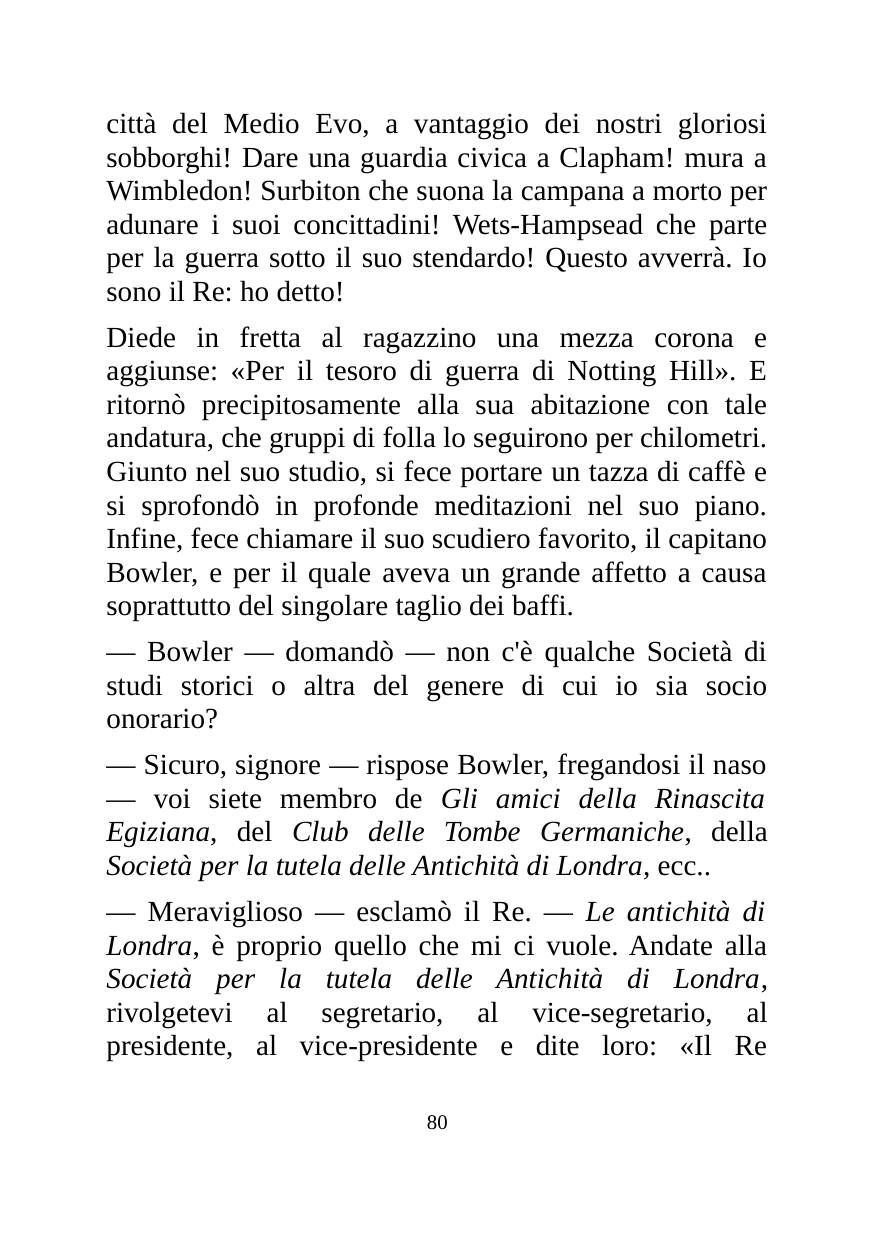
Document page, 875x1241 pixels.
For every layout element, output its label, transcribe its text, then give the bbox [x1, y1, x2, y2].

text città del Medio Evo, a vantaggio dei nostri gloriosi sobborghi! Dare una guardia civica a Clapham! mura a Wimbledon! Surbiton che suona la campana a morto per adunare i suoi concittadini! Wets-Hampsead che parte per la guerra sotto il suo stendardo! Questo avverrà. Io sono il Re: ho detto! [106, 106, 768, 307]
text — Sicuro, signore — rispose Bowler, fregandosi il naso — voi siete membro de Gli amici della Rinascita Egiziana, del Club delle Tombe Germaniche, della Società per la tutela delle Antichità di Londra, ecc.. [106, 747, 768, 882]
text — Meraviglioso — esclamò il Re. — Le antichità di Londra, è proprio quello che mi ci vuole. Andate alla Società per la tutela delle Antichità di Londra, rivolgetevi al segretario, al vice-segretario, al presidente, al vice-presidente e dite loro: «Il Re [106, 894, 768, 1062]
text — Bowler — domandò — non c'è qualche Società di studi storici o altra del genere di cui io sia socio onorario? [106, 634, 768, 735]
text Diede in fretta al ragazzino una mezza corona e aggiunse: «Per il tesoro di guerra di Notting Hill». E ritornò precipitosamente alla sua abitazione con tale andatura, che gruppi di folla lo seguirono per chilometri. Giunto nel suo studio, si fece portare un tazza di caffè e si sprofondò in profonde meditazioni nel suo piano. Infine, fece chiamare il suo scudiero favorito, il capitano Bowler, e per il quale aveva un grande affetto a causa soprattutto del singolare taglio dei baffi. [106, 320, 768, 622]
